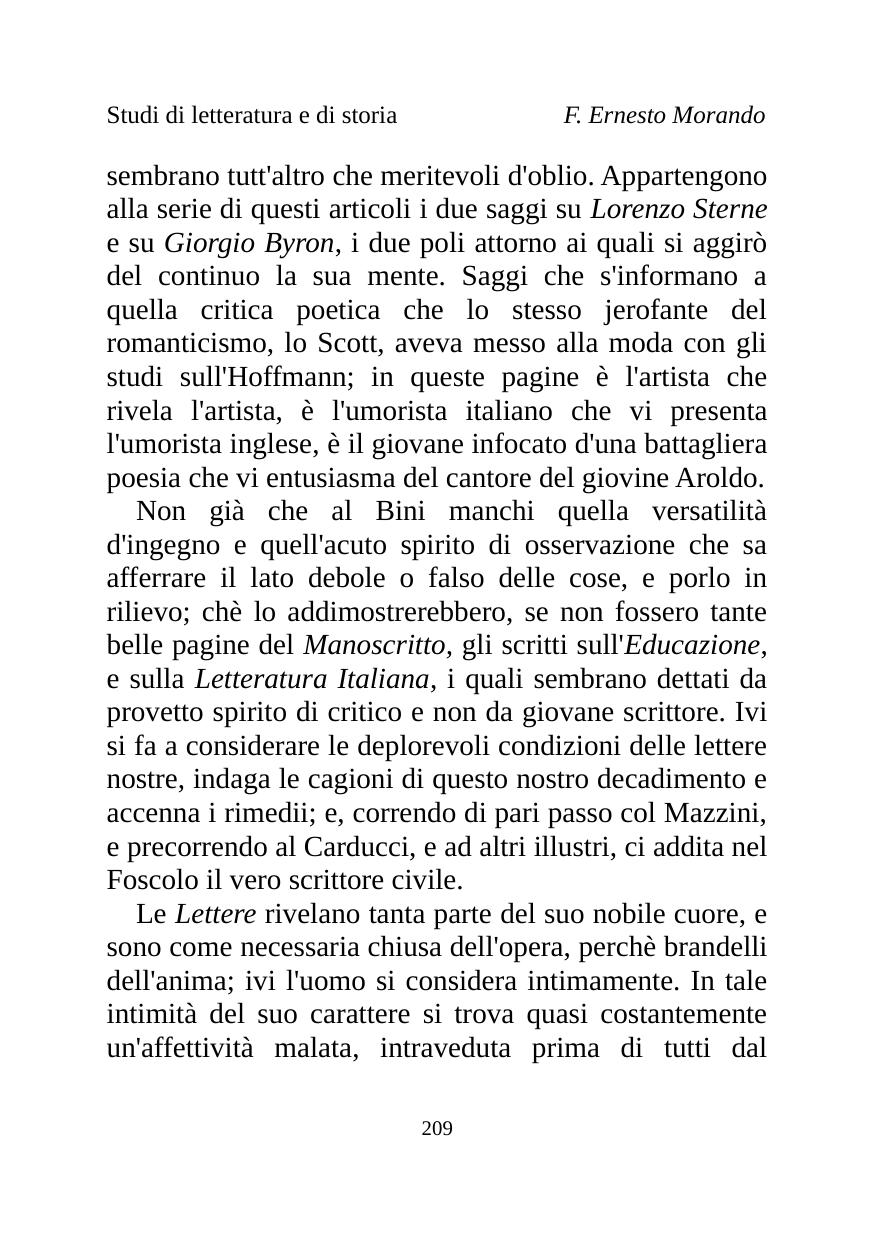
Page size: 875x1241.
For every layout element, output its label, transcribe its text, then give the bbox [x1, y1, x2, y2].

text sembrano tutt'altro che meritevoli d'oblio. Appartengono alla serie di questi articoli i due saggi su Lorenzo Sterne e su Giorgio Byron, i due poli attorno ai quali si aggirò del continuo la sua mente. Saggi che s'informano a quella critica poetica che lo stesso jerofante del romanticismo, lo Scott, aveva messo alla moda con gli studi sull'Hoffmann; in queste pagine è l'artista che rivela l'artista, è l'umorista italiano che vi presenta l'umorista inglese, è il giovane infocato d'una battagliera poesia che vi entusiasma del cantore del giovine Aroldo. [106, 158, 768, 493]
text Le Lettere rivelano tanta parte del suo nobile cuore, e sono come necessaria chiusa dell'opera, perchè brandelli dell'anima; ivi l'uomo si considera intimamente. In tale intimità del suo carattere si trova quasi costantemente un'affettività malata, intraveduta prima di tutti dal [106, 896, 768, 1063]
text Non già che al Bini manchi quella versatilità d'ingegno e quell'acuto spirito di osservazione che sa afferrare il lato debole o falso delle cose, e porlo in rilievo; chè lo addimostrerebbero, se non fossero tante belle pagine del Manoscritto, gli scritti sull'Educazione, e sulla Letteratura Italiana, i quali sembrano dettati da provetto spirito di critico e non da giovane scrittore. Ivi si fa a considerare le deplorevoli condizioni delle lettere nostre, indaga le cagioni di questo nostro decadimento e accenna i rimedii; e, correndo di pari passo col Mazzini, e precorrendo al Carducci, e ad altri illustri, ci addita nel Foscolo il vero scrittore civile. [106, 493, 768, 896]
